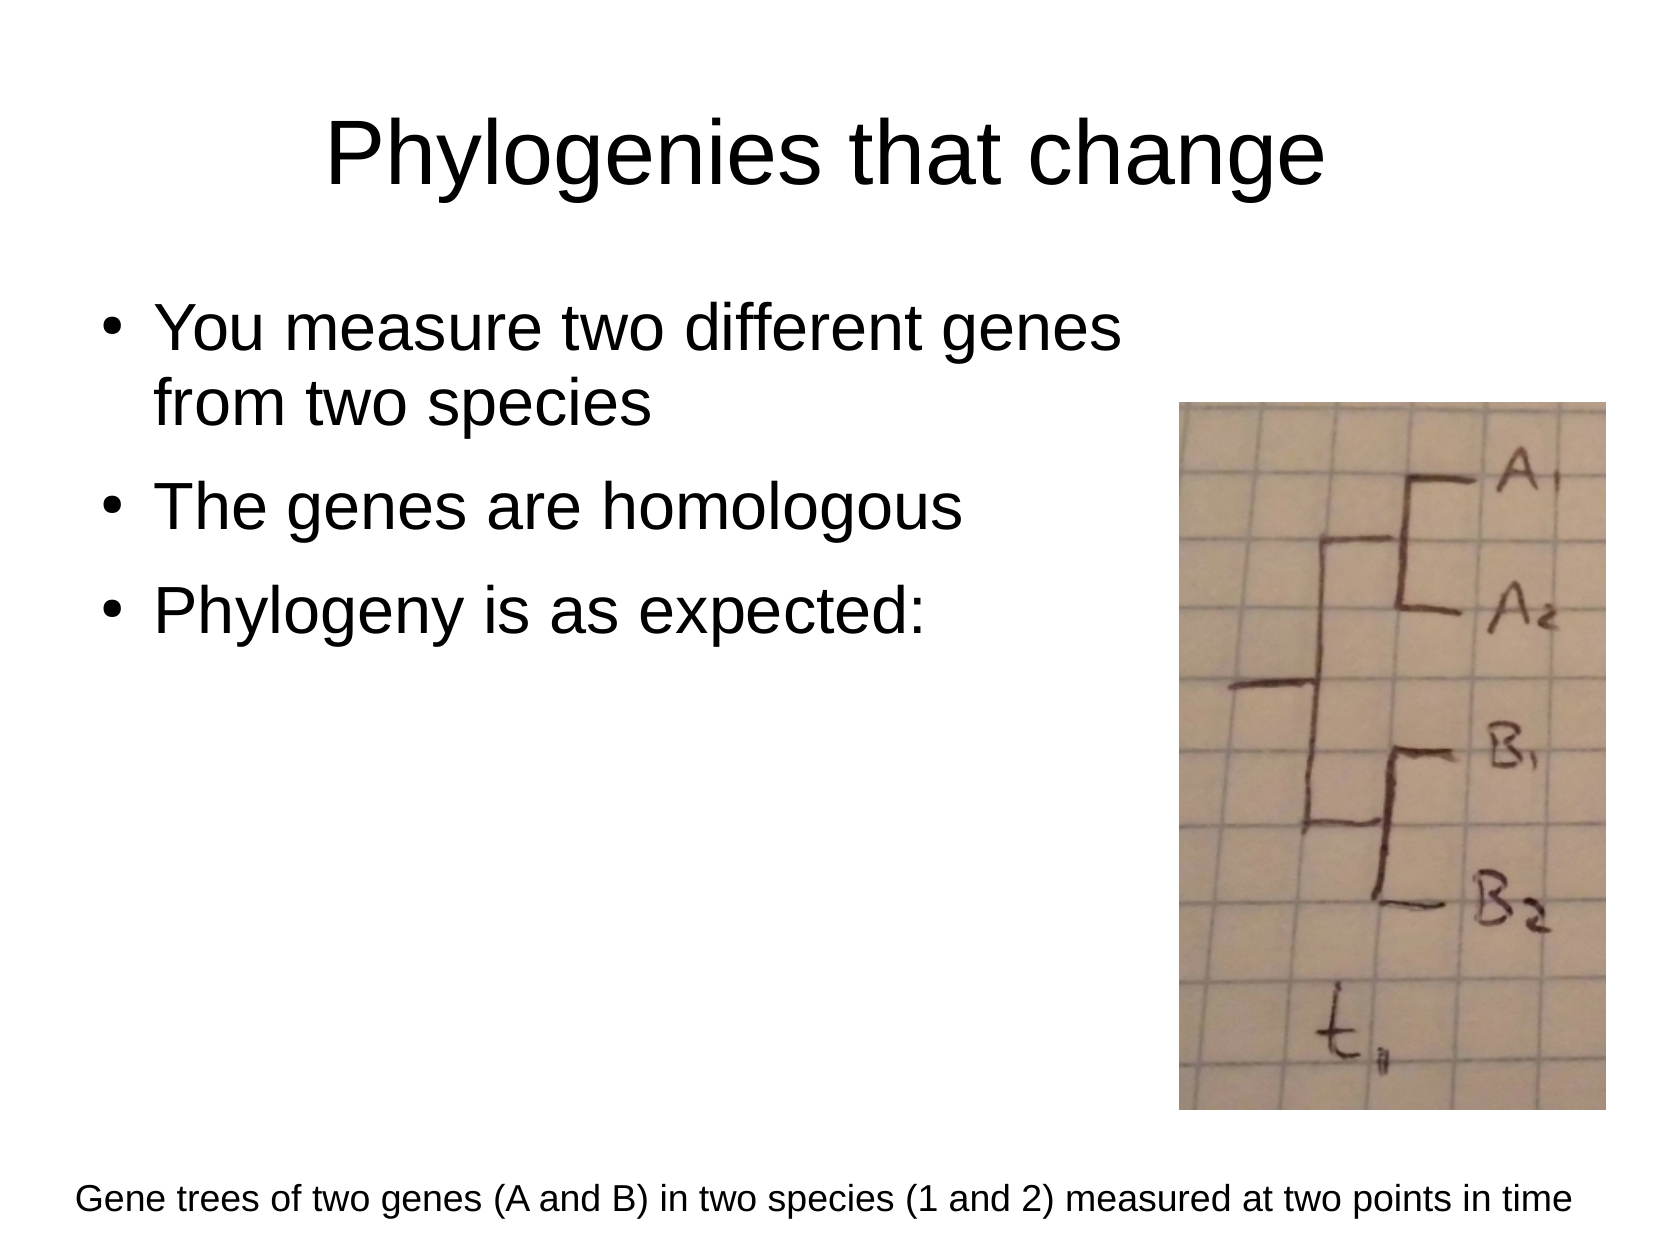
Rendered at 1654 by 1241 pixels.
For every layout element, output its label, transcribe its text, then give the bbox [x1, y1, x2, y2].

text_box Gene trees of two genes (A and B) in two species (1 and 2) measured at two points in time [60, 1170, 1589, 1227]
list You measure two different genes from two species The genes are homologous Phylogeny is as expected: [82, 290, 1126, 1010]
picture [1179, 402, 1606, 1111]
title Phylogenies that change [82, 49, 1571, 257]
